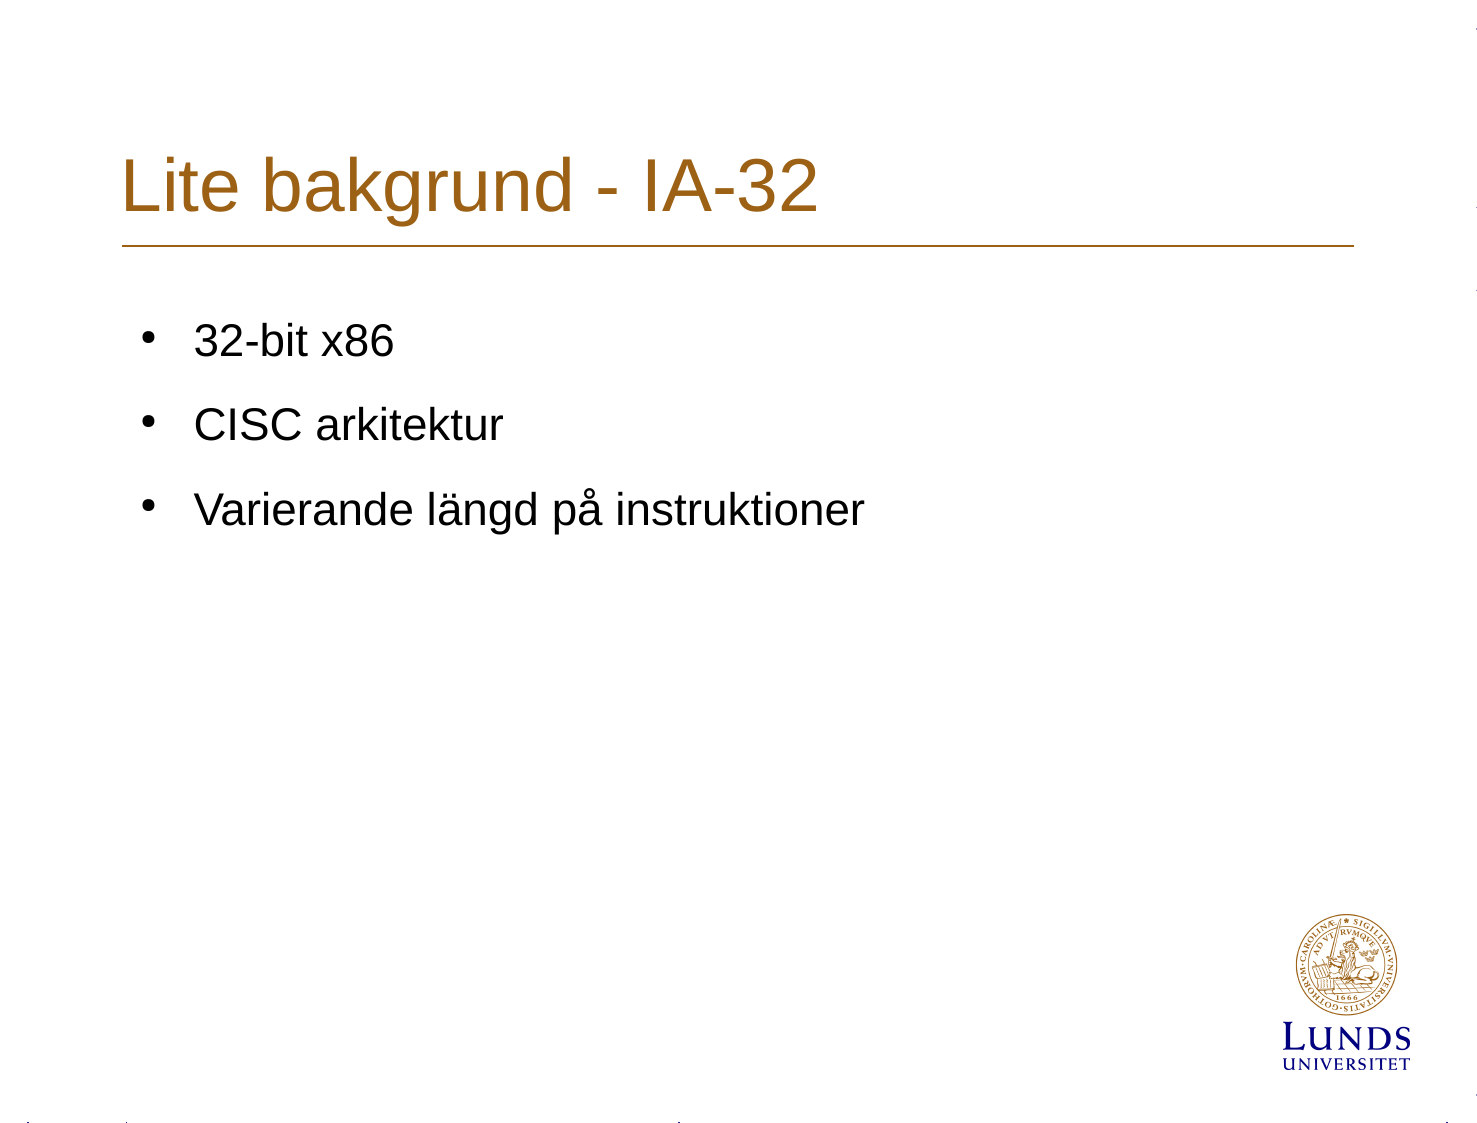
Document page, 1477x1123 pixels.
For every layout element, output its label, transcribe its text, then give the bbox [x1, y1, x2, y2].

list 32-bit x86 CISC arkitektur Varierande längd på instruktioner [107, 303, 1353, 888]
title Lite bakgrund - IA-32 [105, 46, 1354, 234]
picture [1283, 914, 1410, 1070]
